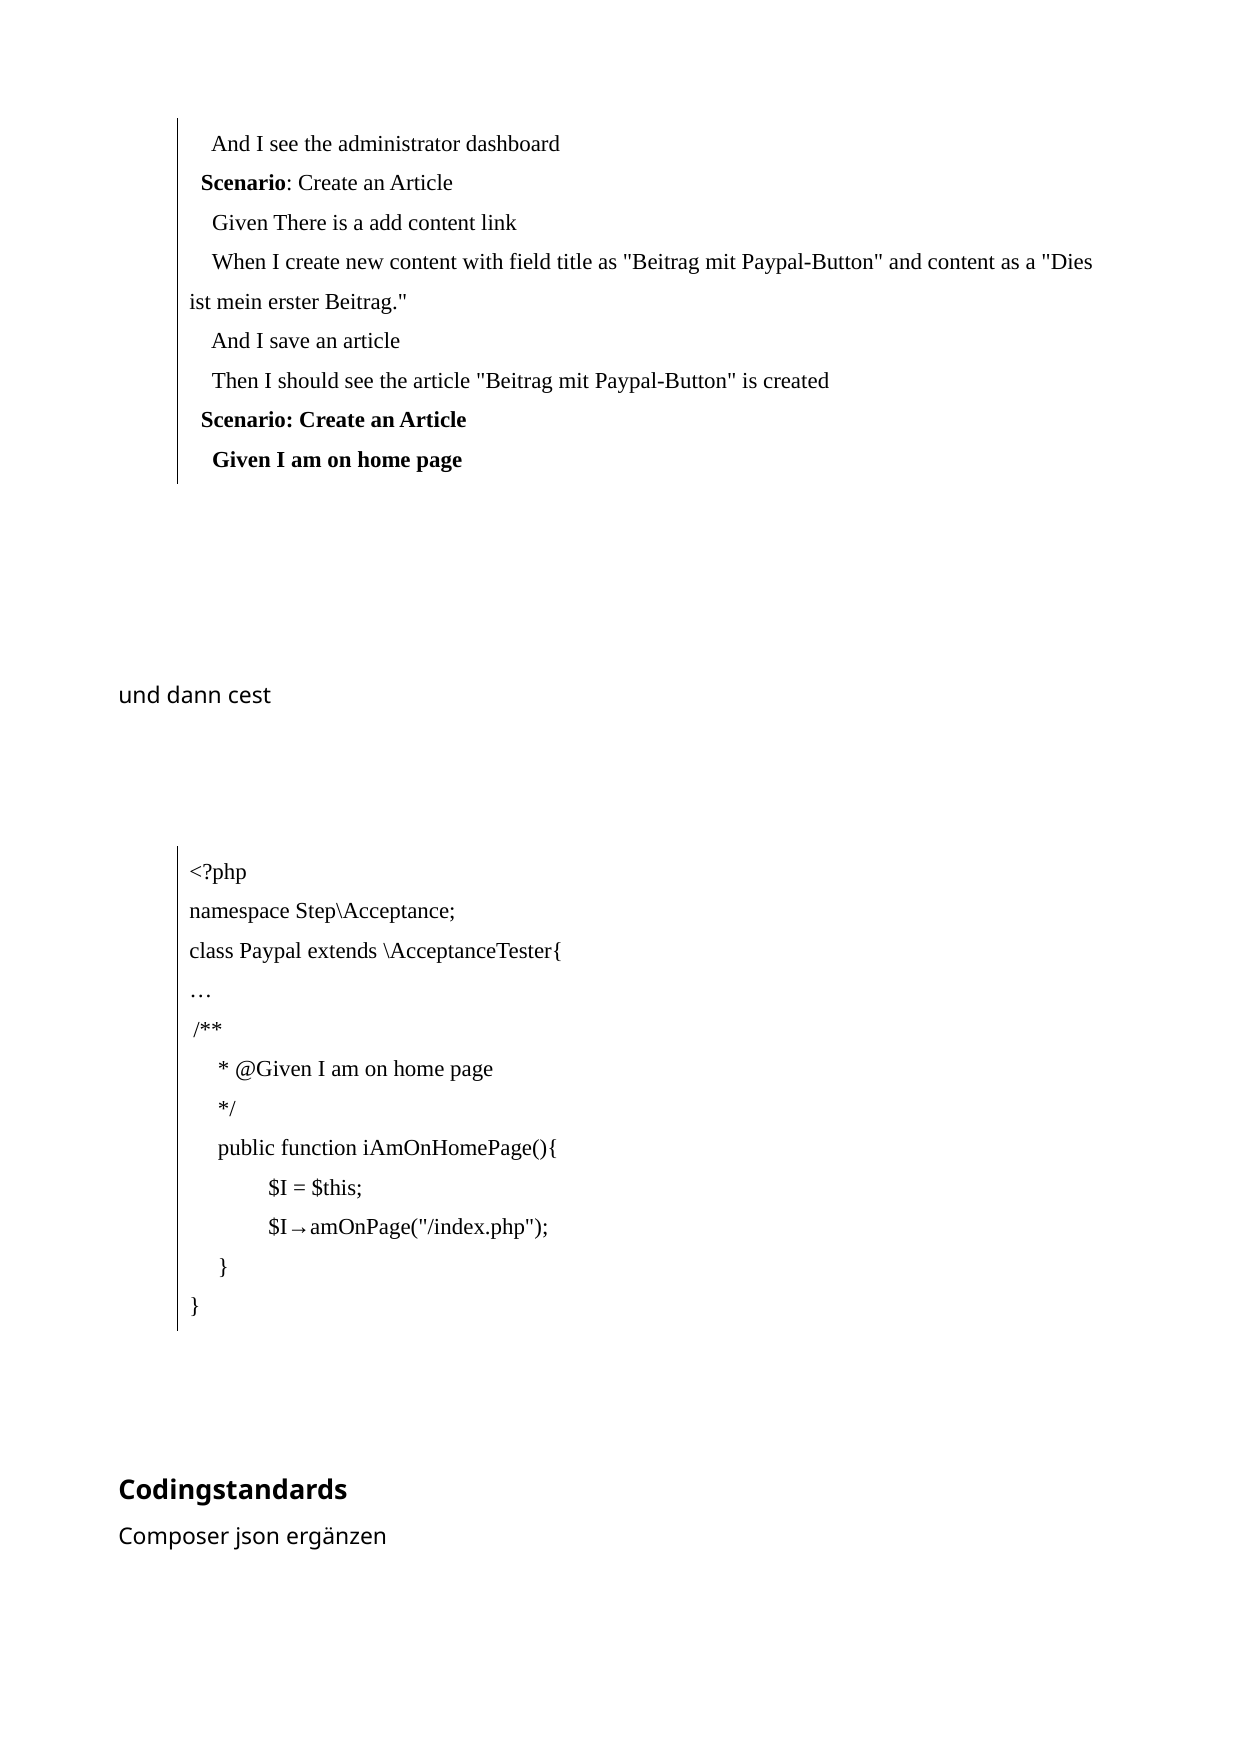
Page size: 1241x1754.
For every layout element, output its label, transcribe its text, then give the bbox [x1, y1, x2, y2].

text Composer json ergänzen [118, 1520, 1122, 1551]
text und dann cest [118, 679, 1122, 710]
text <?php namespace Step\Acceptance; class Paypal extends \AcceptanceTester{ … /** * @Given I am on home page */ public function iAmOnHomePage(){ $I = $this; $I→amOnPage("/index.php"); } } [178, 846, 1122, 1331]
subtitle Codingstandards [118, 1470, 1122, 1507]
text And I see the administrator dashboard Scenario: Create an Article Given There is a add content link When I create new content with field title as "Beitrag mit Paypal-Button" and content as a "Dies ist mein erster Beitrag." And I save an article Then I should see the article "Beitrag mit Paypal-Button" is created Scenario: Create an Article Given I am on home page [178, 118, 1122, 484]
